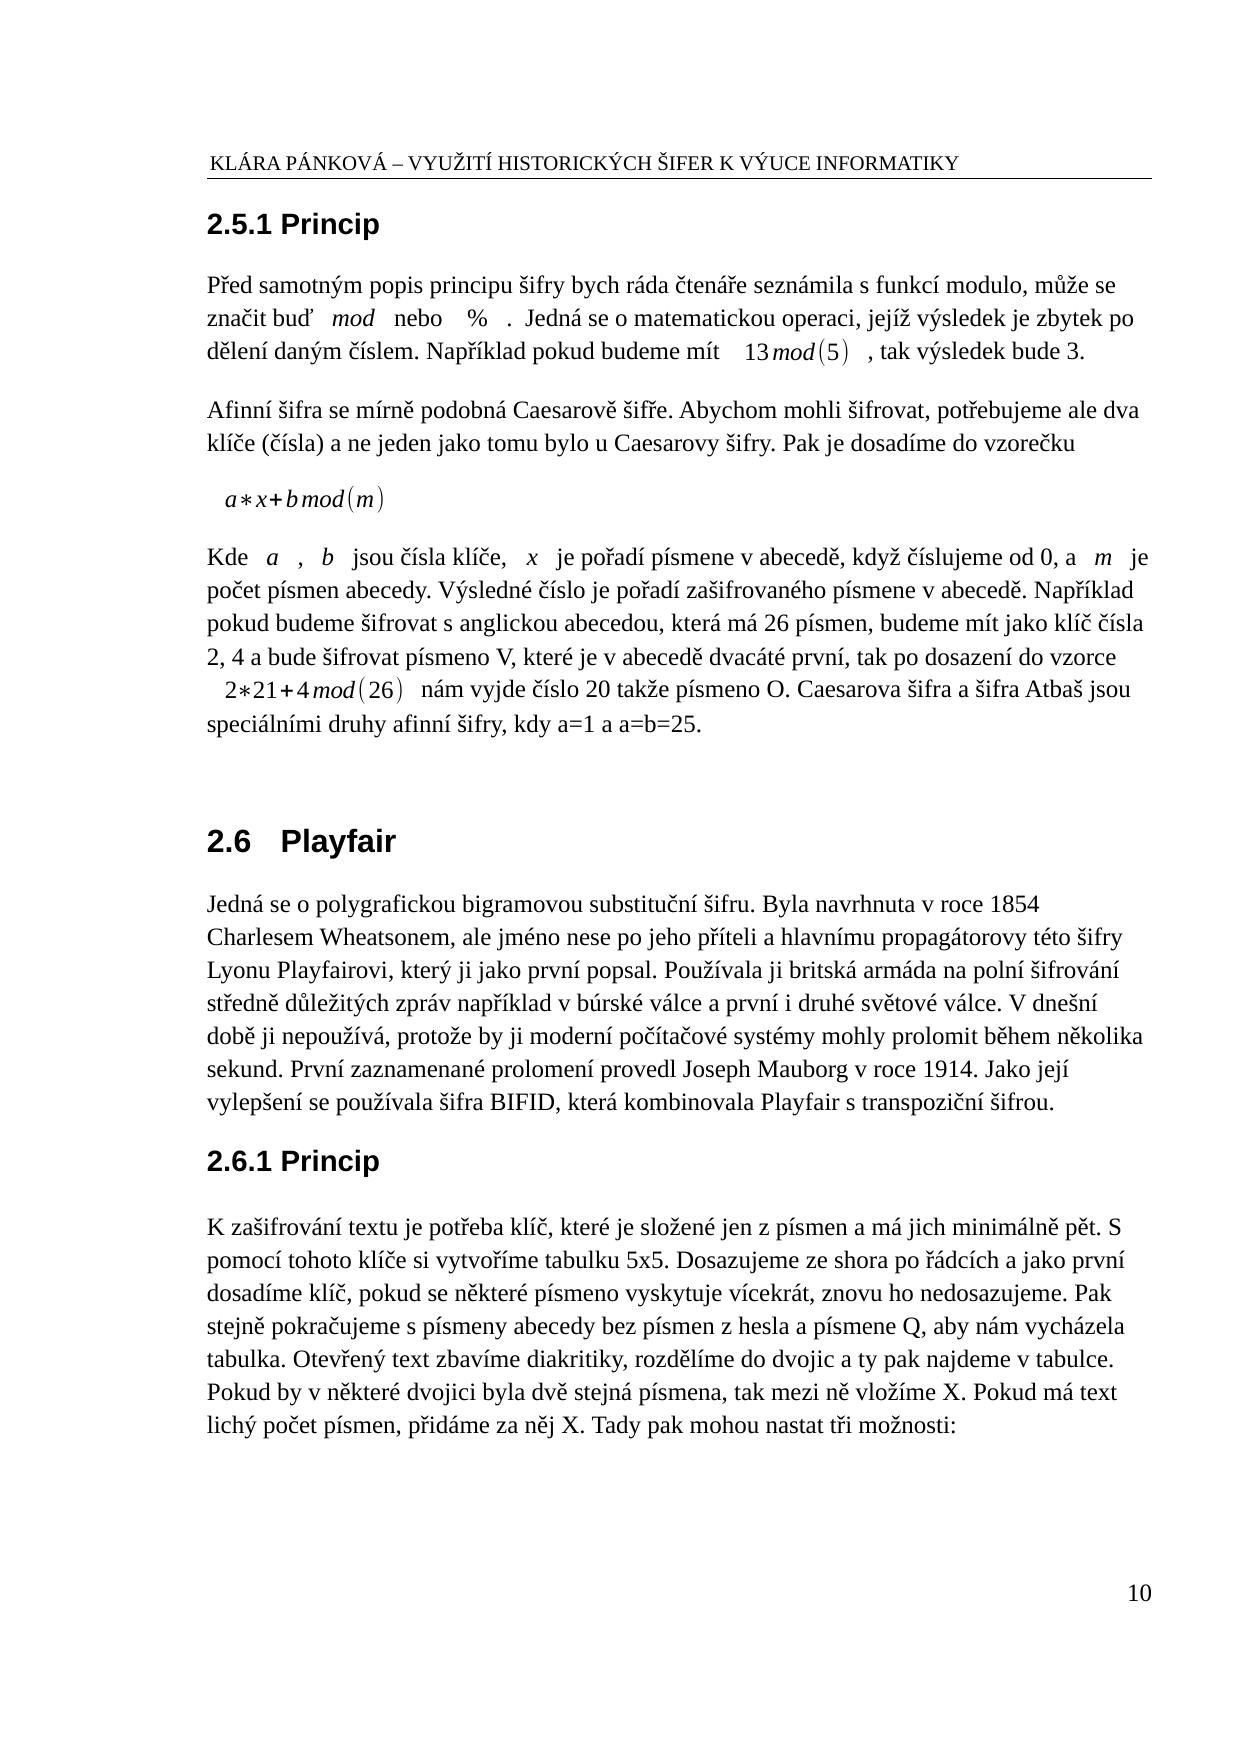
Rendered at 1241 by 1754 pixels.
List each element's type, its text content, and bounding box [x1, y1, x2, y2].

text Kde,jsou čísla klíče,je pořadí písmene v abecedě, když číslujeme od 0, aje počet písmen abecedy. Výsledné číslo je pořadí zašifrovaného písmene v abecedě. Například pokud budeme šifrovat s anglickou abecedou, která má 26 písmen, budeme mít jako klíč čísla 2, 4 a bude šifrovat písmeno V, které je v abecedě dvacáté první, tak po dosazení do vzorcenám vyjde číslo 20 takže písmeno O. Caesarova šifra a šifra Atbaš jsou speciálními druhy afinní šifry, kdy a=1 a a=b=25. [207, 542, 1152, 738]
subtitle Princip [207, 1144, 1152, 1177]
text Před samotným popis principu šifry bych ráda čtenáře seznámila s funkcí modulo, může se značit buďnebo . Jedná se o matematickou operaci, jejíž výsledek je zbytek po dělení daným číslem. Například pokud budeme mít , tak výsledek bude 3. [207, 270, 1152, 367]
subtitle Princip [207, 207, 1152, 241]
text K zašifrování textu je potřeba klíč, které je složené jen z písmen a má jich minimálně pět. S pomocí tohoto klíče si vytvoříme tabulku 5x5. Dosazujeme ze shora po řádcích a jako první dosadíme klíč, pokud se některé písmeno vyskytuje vícekrát, znovu ho nedosazujeme. Pak stejně pokračujeme s písmeny abecedy bez písmen z hesla a písmene Q, aby nám vycházela tabulka. Otevřený text zbavíme diakritiky, rozdělíme do dvojic a ty pak najdeme v tabulce. Pokud by v některé dvojici byla dvě stejná písmena, tak mezi ně vložíme X. Pokud má text lichý počet písmen, přidáme za něj X. Tady pak mohou nastat tři možnosti: [207, 1212, 1152, 1439]
text Afinní šifra se mírně podobná Caesarově šifře. Abychom mohli šifrovat, potřebujeme ale dva klíče (čísla) a ne jeden jako tomu bylo u Caesarovy šifry. Pak je dosadíme do vzorečku [207, 395, 1152, 456]
subtitle Playfair [207, 823, 1152, 859]
text Jedná se o polygrafickou bigramovou substituční šifru. Byla navrhnuta v roce 1854 Charlesem Wheatsonem, ale jméno nese po jeho příteli a hlavnímu propagátorovy této šifry Lyonu Playfairovi, který ji jako první popsal. Používala ji britská armáda na polní šifrování středně důležitých zpráv například v búrské válce a první i druhé světové válce. V dnešní době ji nepoužívá, protože by ji moderní počítačové systémy mohly prolomit během několika sekund. První zaznamenané prolomení provedl Joseph Mauborg v roce 1914. Jako její vylepšení se používala šifra BIFID, která kombinovala Playfair s transpoziční šifrou. [207, 889, 1152, 1116]
